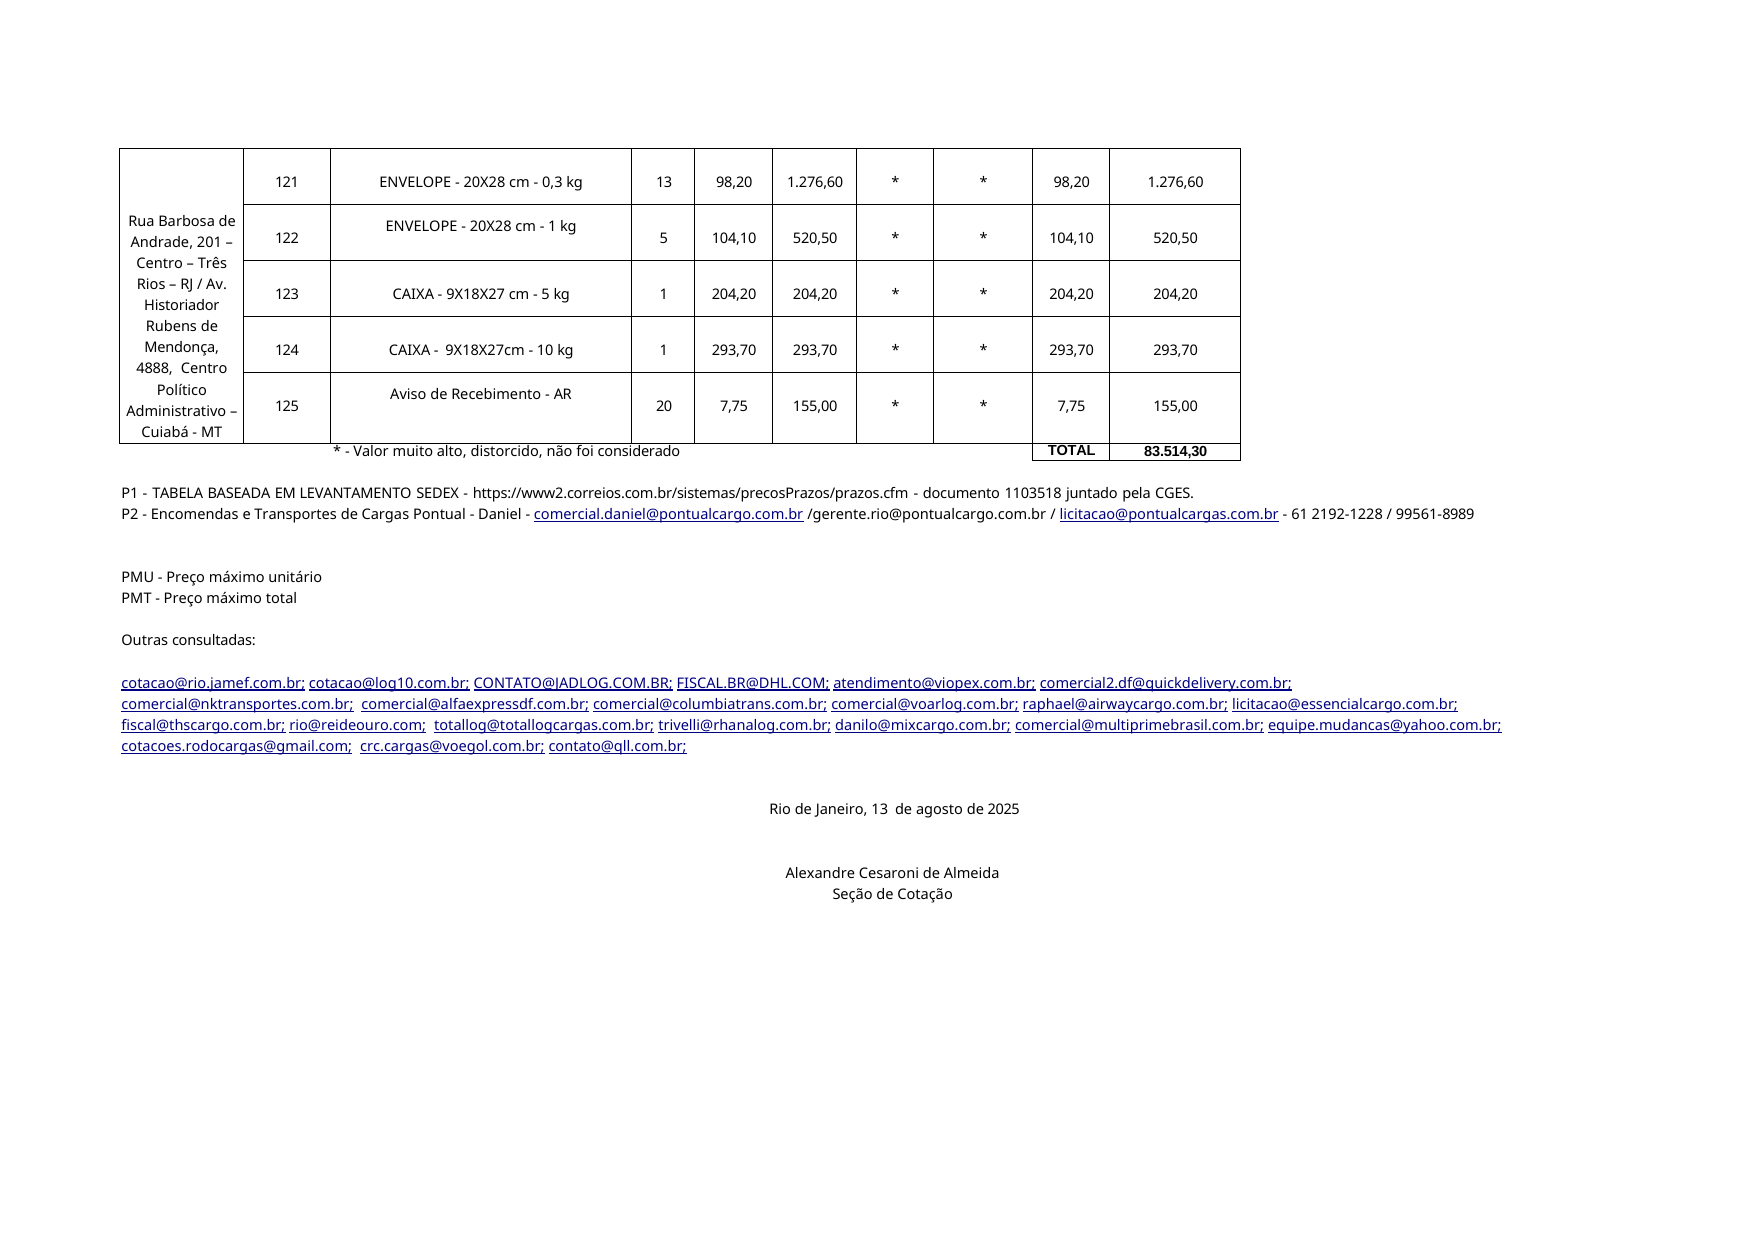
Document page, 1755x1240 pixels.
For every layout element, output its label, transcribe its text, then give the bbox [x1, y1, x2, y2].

table_header 121 [244, 149, 330, 204]
table_cell * [857, 317, 933, 372]
table_header ENVELOPE - 20X28 cm - 0,3 kg [331, 149, 631, 204]
text Outras consultadas: [121, 630, 1503, 650]
table_cell * - Valor muito alto, distorcido, não foi considerado [120, 444, 1032, 460]
table_cell ENVELOPE - 20X28 cm - 1 kg [331, 205, 631, 260]
table_header 1.276,60 [1110, 149, 1240, 204]
table_cell CAIXA - 9X18X27 cm - 5 kg [331, 261, 631, 316]
table_cell 204,20 [695, 261, 772, 316]
table_header 13 [632, 149, 694, 204]
table_cell * [857, 373, 933, 443]
text Rio de Janeiro, 13 de agosto de 2025 [286, 799, 1503, 819]
table_cell 293,70 [695, 317, 772, 372]
table_cell * [857, 205, 933, 260]
table_cell * [934, 317, 1032, 372]
table_cell Aviso de Recebimento - AR [331, 373, 631, 443]
table_cell 1 [632, 261, 694, 316]
table_header Rua Barbosa de Andrade, 201 – Centro – Três Rios – RJ / Av. Historiador Rubens de Mendonça, 4888, Centro Político Administrativo – Cuiabá - MT [120, 149, 243, 443]
table_cell 83.514,30 [1110, 444, 1240, 460]
table_cell 520,50 [773, 205, 856, 260]
table_cell 125 [244, 373, 330, 443]
table_cell 1 [632, 317, 694, 372]
table_cell * [934, 373, 1032, 443]
table_header * [857, 149, 933, 204]
table_header 1.276,60 [773, 149, 856, 204]
table_cell 155,00 [773, 373, 856, 443]
table_cell 204,20 [773, 261, 856, 316]
text P2 - Encomendas e Transportes de Cargas Pontual - Daniel - comercial.daniel@pontualcargo.com.br /gerente.rio@pontualcargo.com.br / licitacao@pontualcargas.com.br - 61 2192-1228 / 99561-8989 [121, 503, 1503, 523]
table_cell 104,10 [1033, 205, 1109, 260]
text PMU - Preço máximo unitário PMT - Preço máximo total [121, 567, 336, 608]
table_cell * [934, 205, 1032, 260]
text Alexandre Cesaroni de Almeida Seção de Cotação [773, 862, 1012, 903]
table_cell 293,70 [773, 317, 856, 372]
table_cell CAIXA - 9X18X27cm - 10 kg [331, 317, 631, 372]
table_cell 293,70 [1033, 317, 1109, 372]
table_header 98,20 [1033, 149, 1109, 204]
table_cell 204,20 [1110, 261, 1240, 316]
table_cell 123 [244, 261, 330, 316]
table_cell 204,20 [1033, 261, 1109, 316]
table_cell 155,00 [1110, 373, 1240, 443]
table_cell * [934, 261, 1032, 316]
table_header * [934, 149, 1032, 204]
table_cell 520,50 [1110, 205, 1240, 260]
table_header 98,20 [695, 149, 772, 204]
table_cell 124 [244, 317, 330, 372]
table_cell 5 [632, 205, 694, 260]
text cotacao@rio.jamef.com.br; cotacao@log10.com.br; CONTATO@JADLOG.COM.BR; FISCAL.BR@DHL.COM; atendimento@viopex.com.br; comercial2.df@quickdelivery.com.br; comercial@nktransportes.com.br; comercial@alfaexpressdf.com.br; comercial@columbiatrans.com.br; comercial@voarlog.com.br; raphael@airwaycargo.com.br; licitacao@essencialcargo.com.br; fiscal@thscargo.com.br; rio@reideouro.com; totallog@totallogcargas.com.br; trivelli@rhanalog.com.br; danilo@mixcargo.com.br; comercial@multiprimebrasil.com.br; equipe.mudancas@yahoo.com.br; cotacoes.rodocargas@gmail.com; crc.cargas@voegol.com.br; contato@qll.com.br; [121, 672, 1503, 756]
table_cell 293,70 [1110, 317, 1240, 372]
table_cell 7,75 [695, 373, 772, 443]
table_cell 20 [632, 373, 694, 443]
table_cell TOTAL [1033, 444, 1109, 460]
table_cell 122 [244, 205, 330, 260]
table_cell 104,10 [695, 205, 772, 260]
table_cell * [857, 261, 933, 316]
table_cell 7,75 [1033, 373, 1109, 443]
text P1 - TABELA BASEADA EM LEVANTAMENTO SEDEX - https://www2.correios.com.br/sistemas/precosPrazos/prazos.cfm - documento 1103518 juntado pela CGES. [121, 482, 1503, 502]
